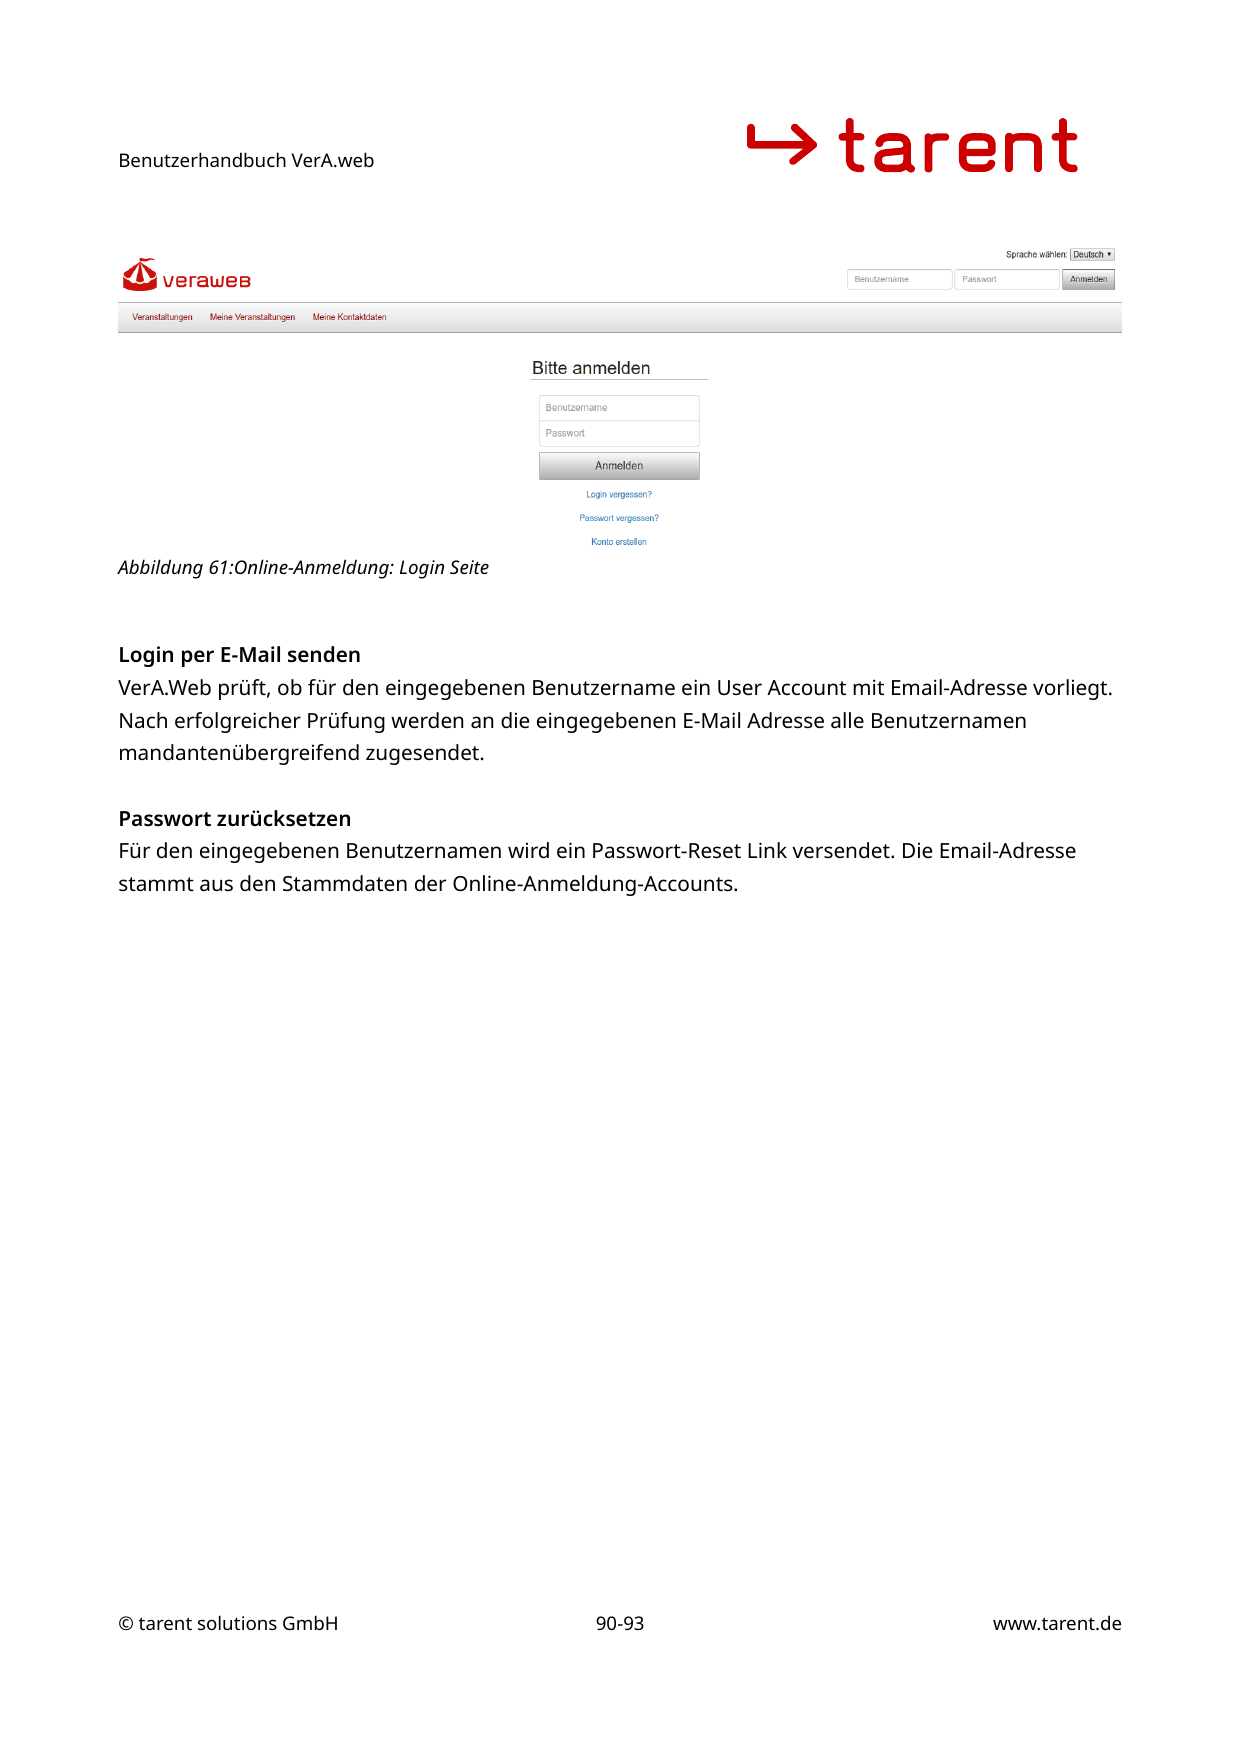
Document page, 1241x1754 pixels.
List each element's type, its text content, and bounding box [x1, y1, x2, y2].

text Abbildung 61:Online-Anmeldung: Login Seite [118, 551, 1122, 580]
text Login per E-Mail senden [118, 641, 1122, 669]
text VerA.Web prüft, ob für den eingegebenen Benutzername ein User Account mit Email-Adresse vorliegt. Nach erfolgreicher Prüfung werden an die eingegebenen E-Mail Adresse alle Benutzernamen mandantenübergreifend zugesendet. [118, 673, 1122, 767]
text Für den eingegebenen Benutzernamen wird ein Passwort-Reset Link versendet. Die Email-Adresse stammt aus den Stammdaten der Online-Anmeldung-Accounts. [118, 836, 1122, 897]
text Passwort zurücksetzen [118, 804, 1122, 832]
picture [118, 244, 1122, 551]
